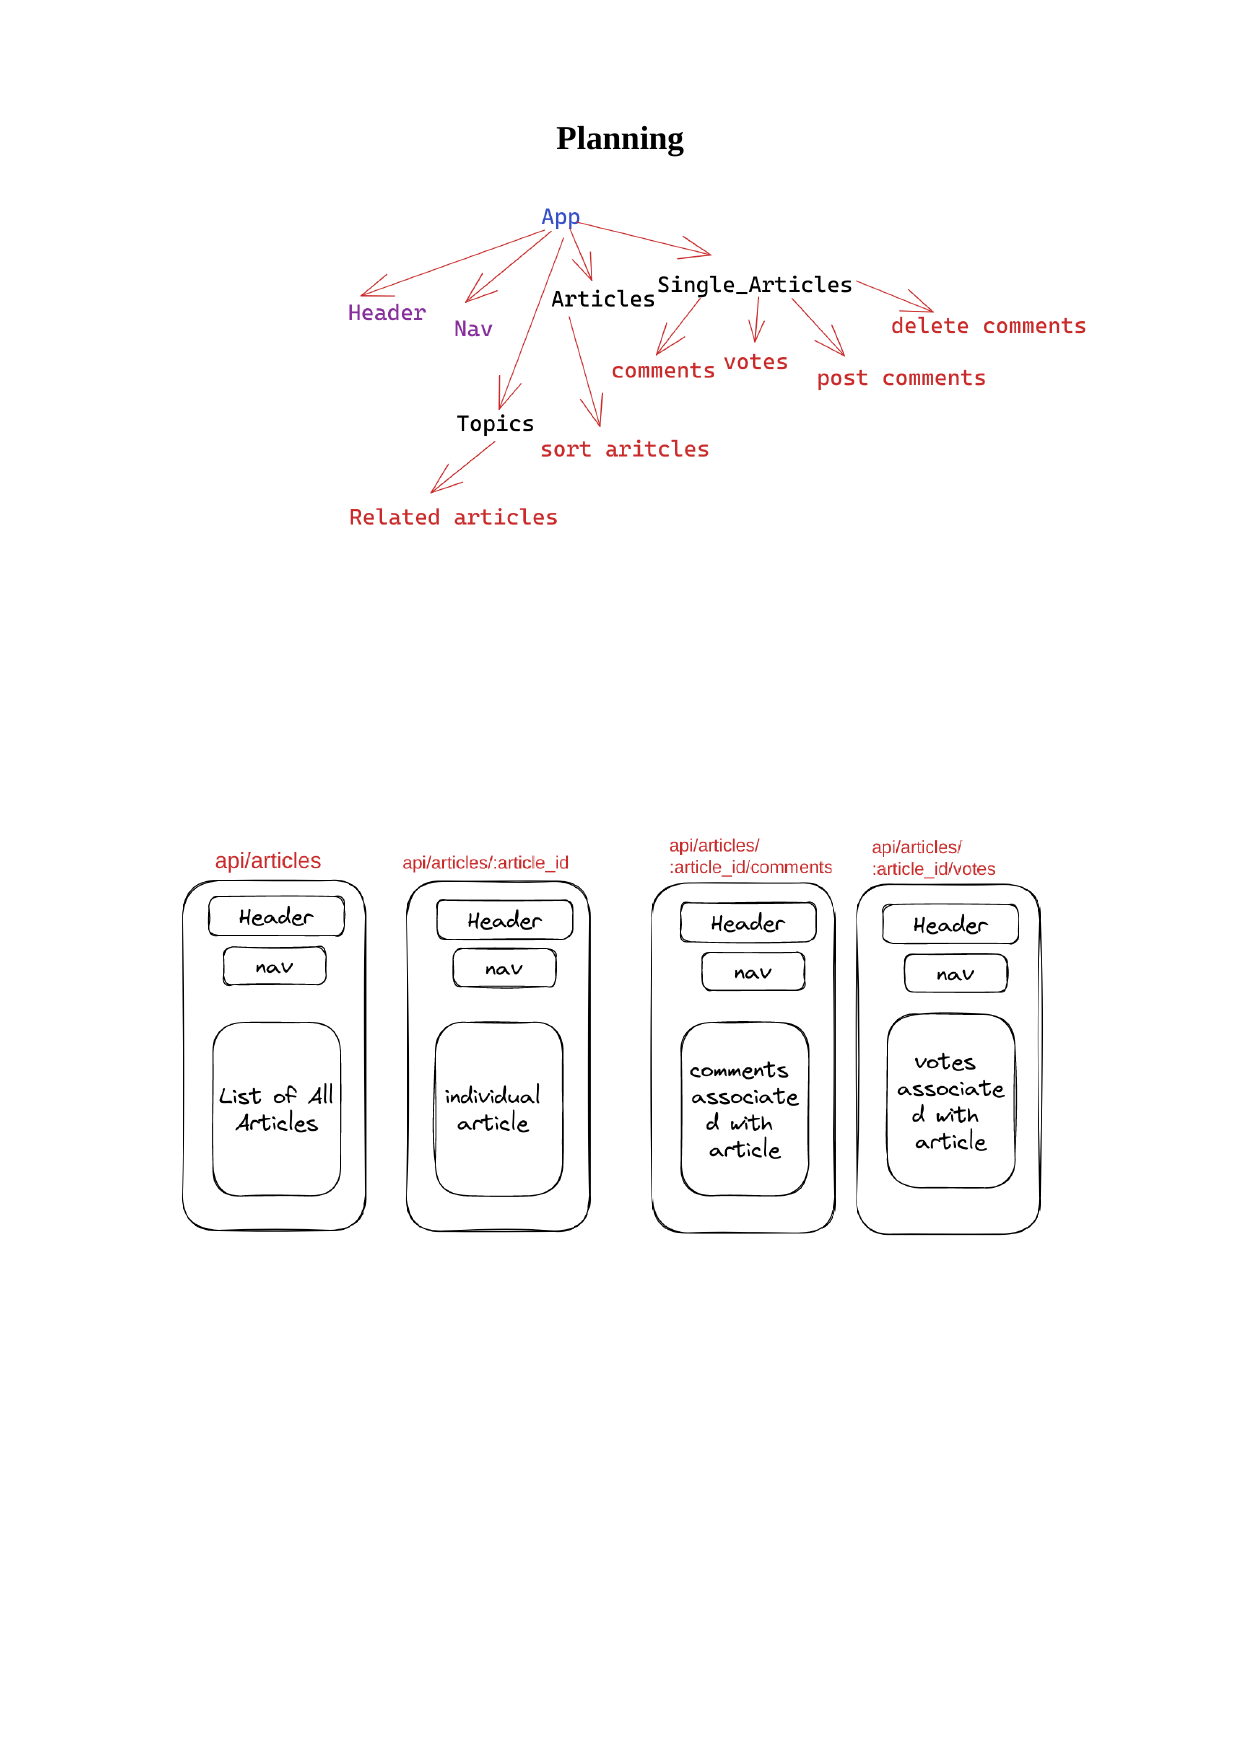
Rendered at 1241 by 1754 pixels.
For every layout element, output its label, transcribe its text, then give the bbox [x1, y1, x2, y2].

picture [118, 176, 1123, 715]
text Planning [118, 118, 1122, 156]
picture [118, 755, 1123, 1294]
